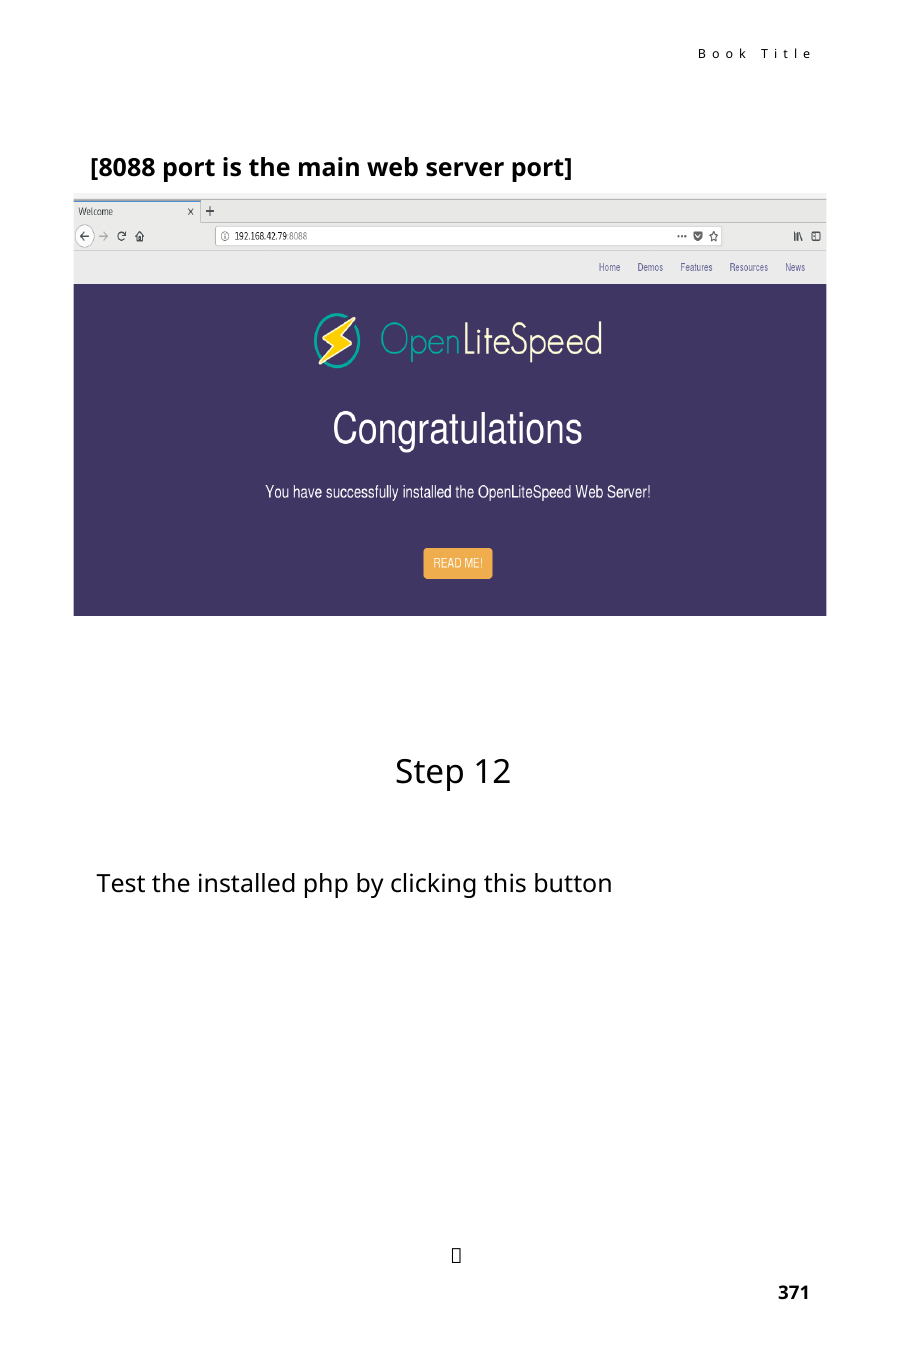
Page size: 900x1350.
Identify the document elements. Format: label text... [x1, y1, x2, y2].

text [8088 port is the main web server port] [90, 149, 810, 183]
text Test the installed php by clicking this button [90, 866, 810, 900]
text Step 12 [90, 748, 810, 793]
picture [73, 193, 827, 639]
